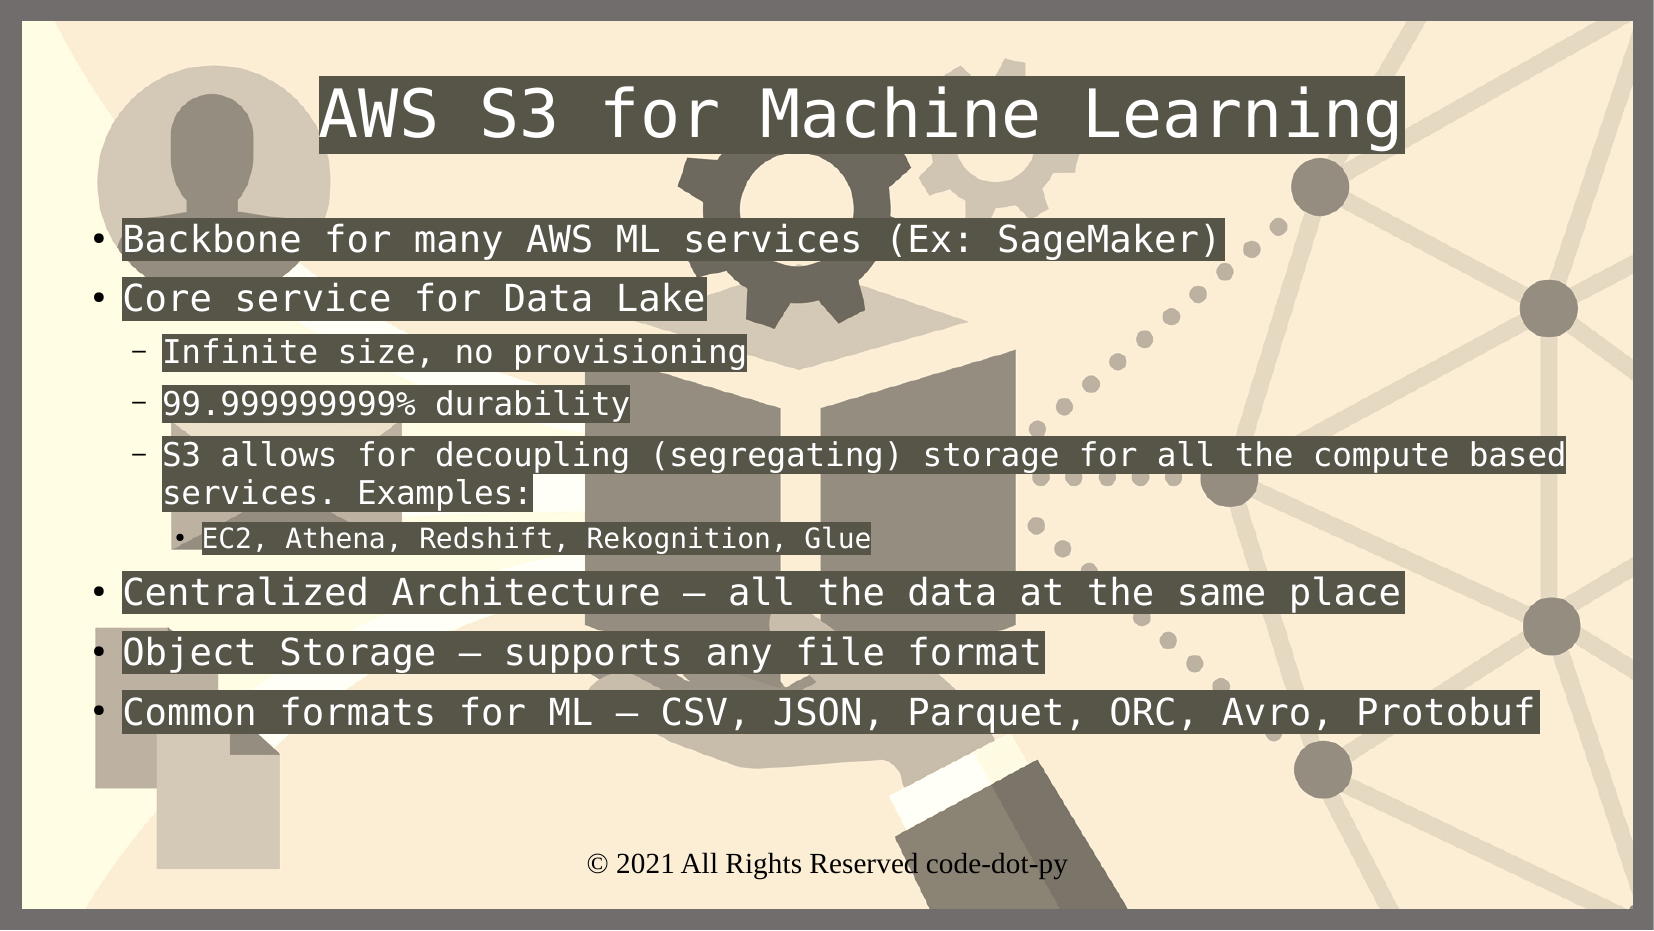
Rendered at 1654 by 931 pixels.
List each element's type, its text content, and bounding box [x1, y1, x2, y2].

title AWS S3 for Machine Learning [82, 37, 1571, 193]
list Backbone for many AWS ML services (Ex: SageMaker) Core service for Data Lake Infinite size, no provisioning 99.999999999% durability S3 allows for decoupling (segregating) storage for all the compute based services. Examples: EC2, Athena, Redshift, Rekognition, Glue Centralized Architecture – all the data at the same place Object Storage – supports any file format Common formats for ML – CSV, JSON, Parquet, ORC, Avro, Protobuf [82, 217, 1571, 758]
picture [0, 0, 1654, 930]
